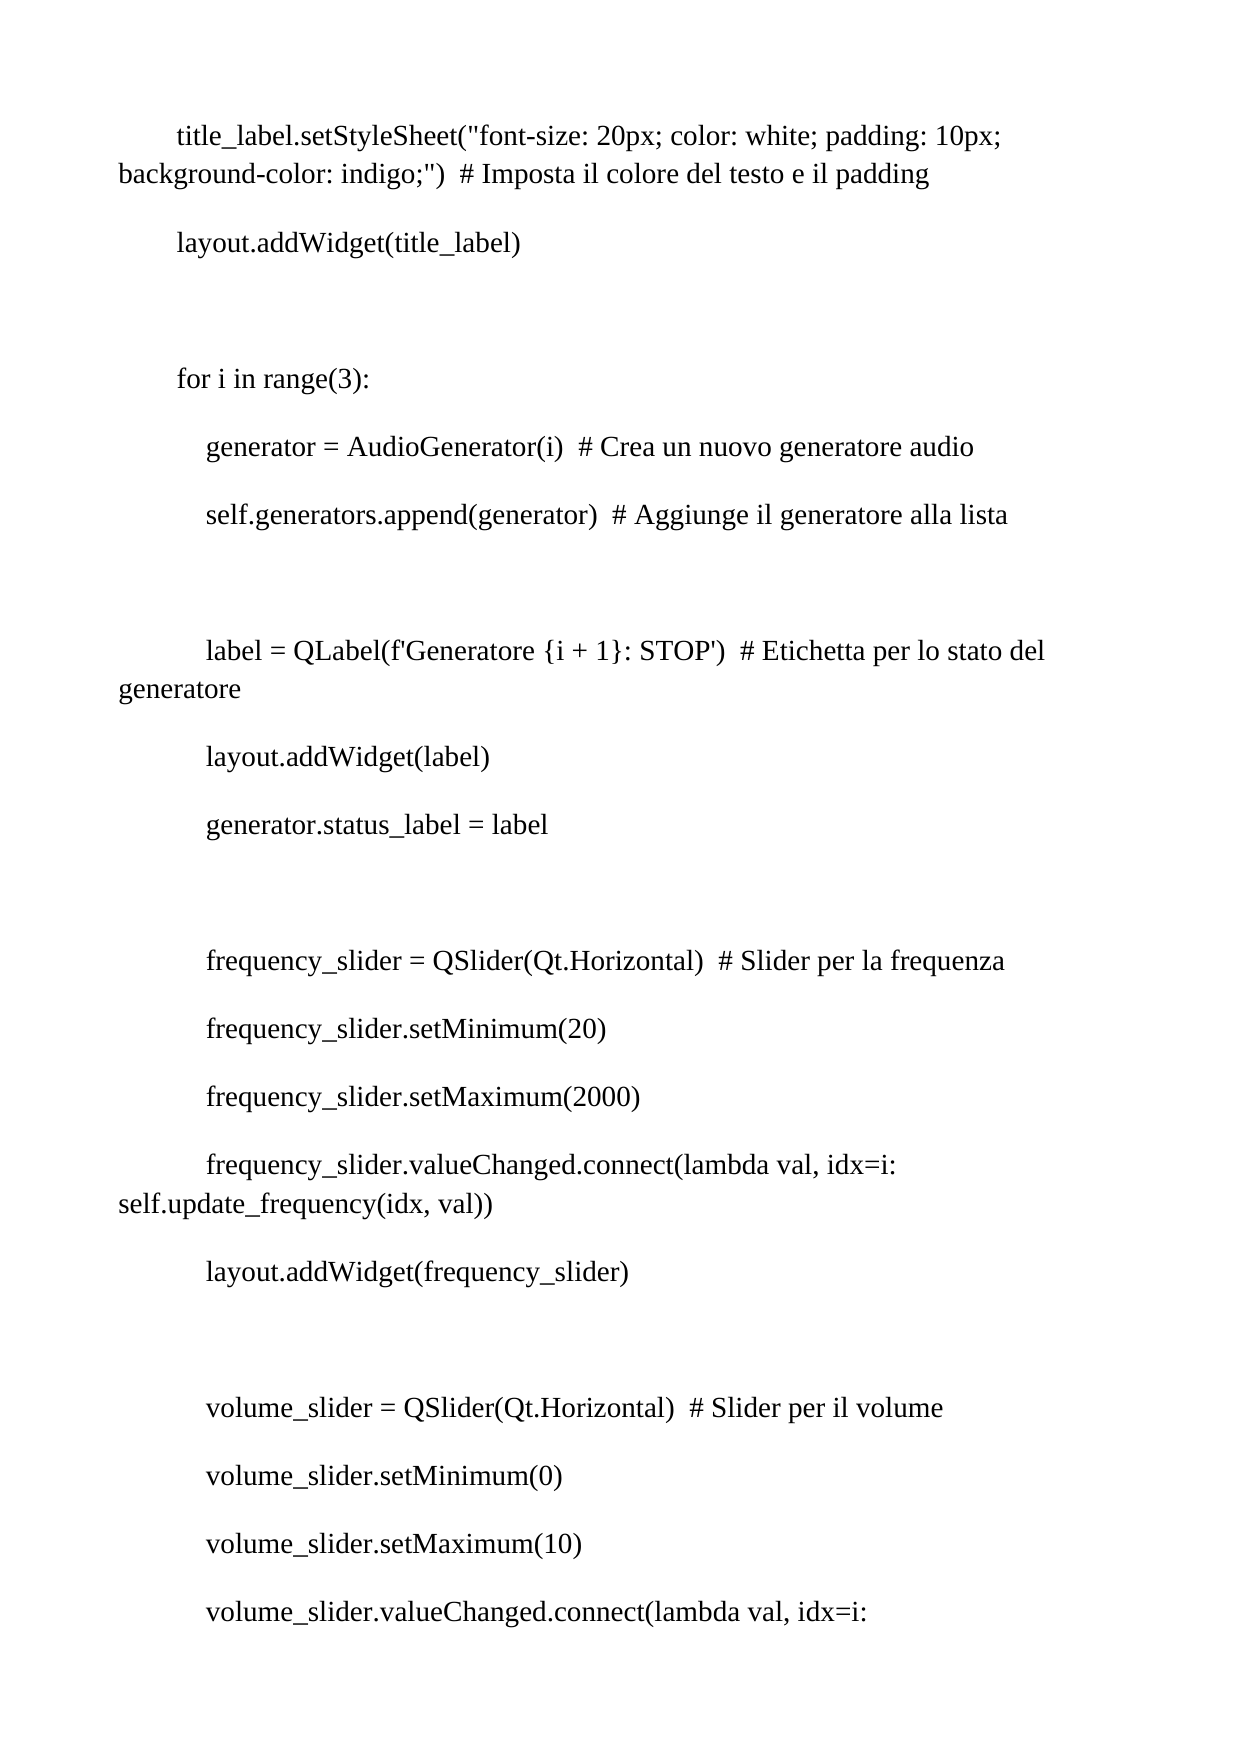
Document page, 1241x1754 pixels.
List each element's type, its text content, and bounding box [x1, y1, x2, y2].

text volume_slider.setMaximum(10) [118, 1526, 1122, 1560]
text frequency_slider.valueChanged.connect(lambda val, idx=i: self.update_frequency(idx, val)) [118, 1147, 1122, 1219]
text volume_slider = QSlider(Qt.Horizontal) # Slider per il volume [118, 1390, 1122, 1424]
text volume_slider.setMinimum(0) [118, 1458, 1122, 1492]
text self.generators.append(generator) # Aggiunge il generatore alla lista [118, 497, 1122, 530]
text for i in range(3): [118, 361, 1122, 394]
text volume_slider.valueChanged.connect(lambda val, idx=i: [118, 1594, 1122, 1628]
text frequency_slider = QSlider(Qt.Horizontal) # Slider per la frequenza [118, 943, 1122, 977]
text generator.status_label = label [118, 807, 1122, 841]
text title_label.setStyleSheet("font-size: 20px; color: white; padding: 10px; background-color: indigo;") # Imposta il colore del testo e il padding [118, 118, 1122, 190]
text layout.addWidget(frequency_slider) [118, 1254, 1122, 1288]
text frequency_slider.setMinimum(20) [118, 1011, 1122, 1045]
text label = QLabel(f'Generatore {i + 1}: STOP') # Etichetta per lo stato del generatore [118, 633, 1122, 705]
text frequency_slider.setMaximum(2000) [118, 1079, 1122, 1113]
text generator = AudioGenerator(i) # Crea un nuovo generatore audio [118, 429, 1122, 462]
text layout.addWidget(label) [118, 739, 1122, 773]
text layout.addWidget(title_label) [118, 225, 1122, 258]
